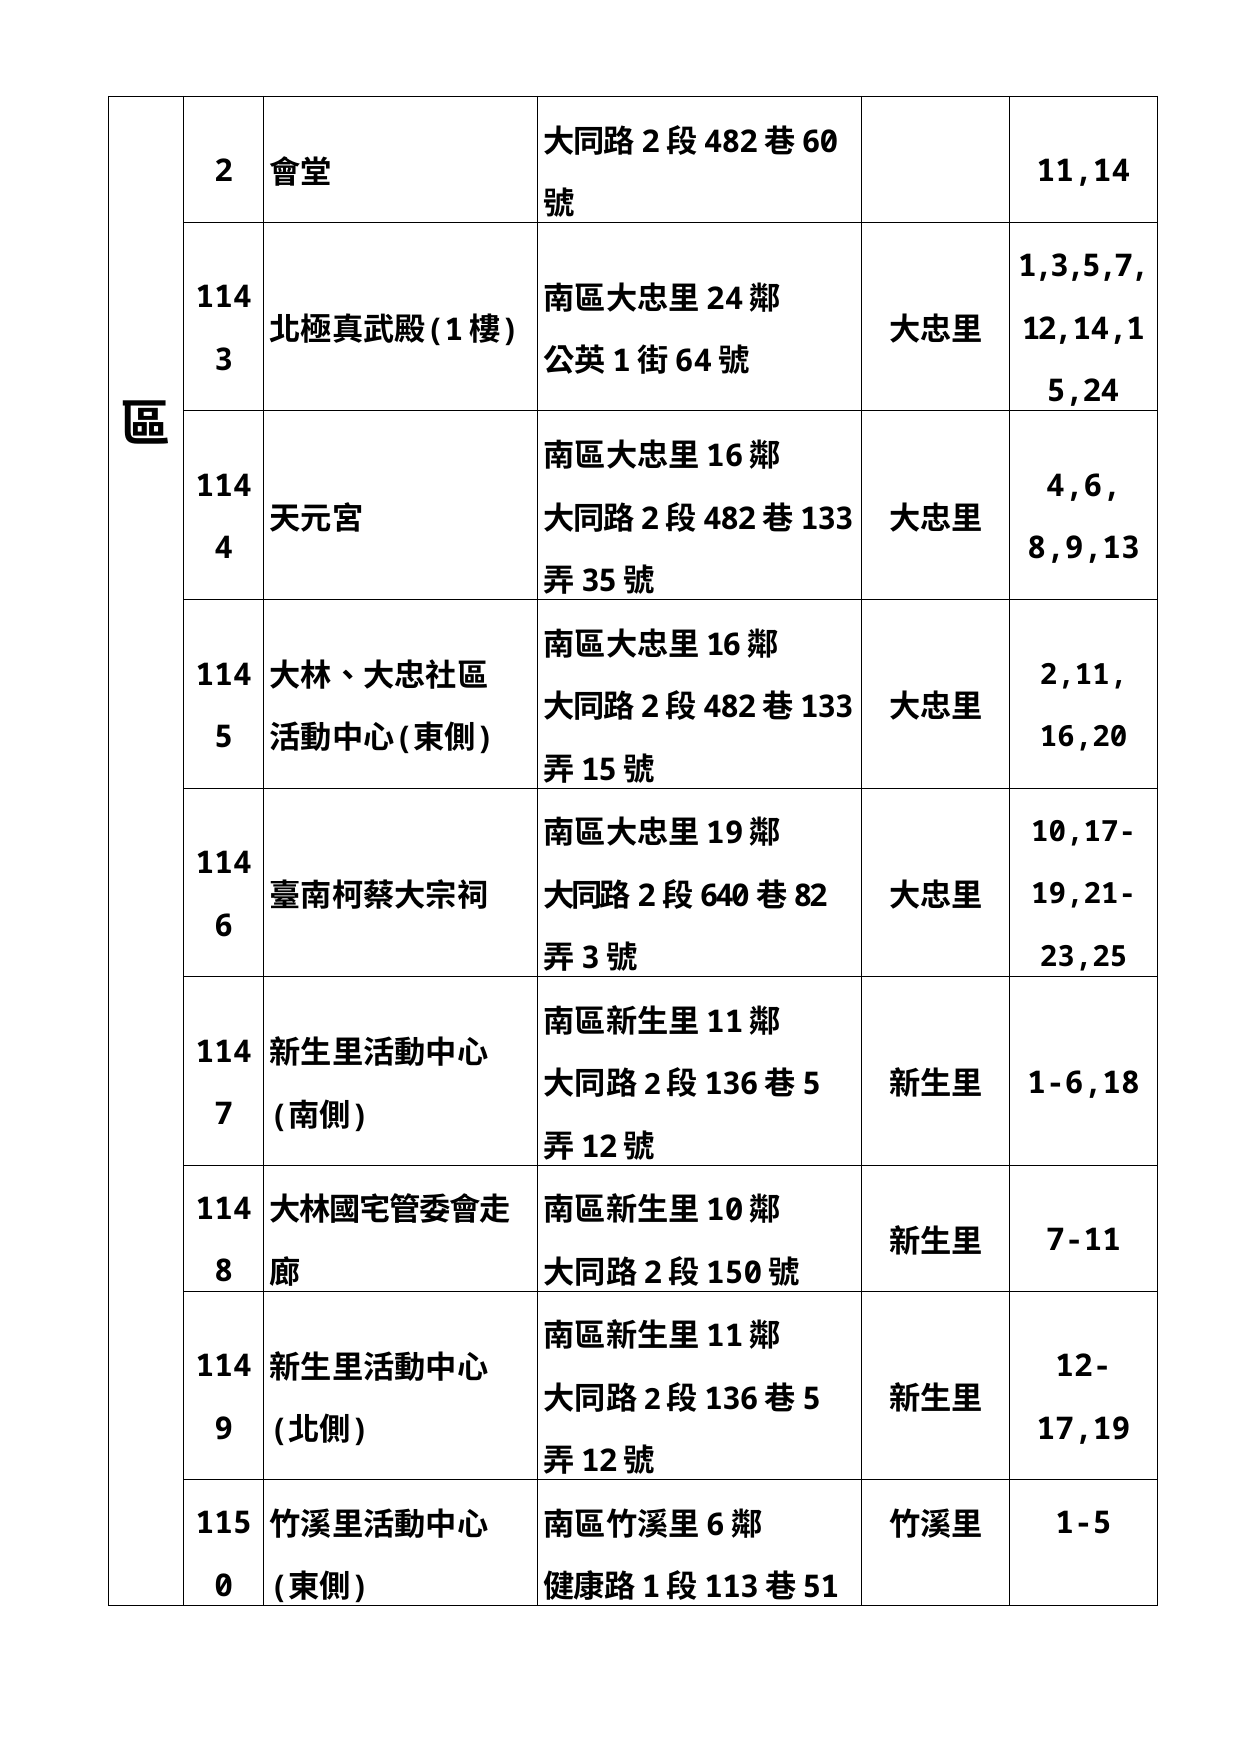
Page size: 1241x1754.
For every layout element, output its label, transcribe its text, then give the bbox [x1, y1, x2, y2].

table_cell 1149 [184, 1292, 263, 1479]
table_cell 新生里活動中心 (南側) [264, 977, 537, 1164]
table_cell 11,14 [1010, 97, 1157, 222]
table_cell 2 [184, 97, 263, 222]
table_cell 新生里 [862, 1292, 1009, 1479]
table_cell 1148 [184, 1166, 263, 1291]
table_cell 大忠里 [862, 411, 1009, 599]
table_cell 大忠里 [862, 789, 1009, 976]
table_cell 10,17-19,21-23,25 [1010, 789, 1157, 976]
table_cell 大忠里 [862, 223, 1009, 410]
table_cell 臺南柯蔡大宗祠 [264, 789, 537, 976]
table_cell 1-6,18 [1010, 977, 1157, 1164]
table_cell 大林、大忠社區 活動中心(東側) [264, 600, 537, 787]
table_cell [862, 97, 1009, 222]
table_cell 竹溪里活動中心(東側) [264, 1480, 537, 1605]
table_cell 大林國宅管委會走廊 [264, 1166, 537, 1291]
table_cell 1147 [184, 977, 263, 1164]
table_cell 北極真武殿(1樓) [264, 223, 537, 410]
table_cell 1146 [184, 789, 263, 976]
table_cell 南區新生里10鄰 大同路2段150號 [538, 1166, 861, 1291]
table_cell 會堂 [264, 97, 537, 222]
table_cell 區 [109, 97, 183, 1605]
table_cell 1,3,5,7,12,14,15,24 [1010, 223, 1157, 410]
table_cell 大忠里 [862, 600, 1009, 787]
table_cell 1145 [184, 600, 263, 787]
table_cell 新生里 [862, 1166, 1009, 1291]
table_cell 大同路2段482巷60號 [538, 97, 861, 222]
table_cell 竹溪里 [862, 1480, 1009, 1605]
table_cell 南區新生里11鄰 大同路2段136巷5弄12號 [538, 1292, 861, 1479]
table_cell 天元宮 [264, 411, 537, 599]
table_cell 12-17,19 [1010, 1292, 1157, 1479]
table_cell 1144 [184, 411, 263, 599]
table_cell 1150 [184, 1480, 263, 1605]
table_cell 1-5 [1010, 1480, 1157, 1605]
table_cell 南區大忠里19鄰 大同路2段640巷82弄3號 [538, 789, 861, 976]
table_cell 南區竹溪里6鄰 健康路1段113巷51 [538, 1480, 861, 1605]
table_cell 南區新生里11鄰 大同路2段136巷5弄12號 [538, 977, 861, 1164]
table_cell 1143 [184, 223, 263, 410]
table_cell 南區大忠里16鄰 大同路2段482巷133弄15號 [538, 600, 861, 787]
table_cell 南區大忠里24鄰 公英1街64號 [538, 223, 861, 410]
table_cell 7-11 [1010, 1166, 1157, 1291]
table_cell 2,11, 16,20 [1010, 600, 1157, 787]
table_cell 4,6, 8,9,13 [1010, 411, 1157, 599]
table_cell 新生里 [862, 977, 1009, 1164]
table_cell 新生里活動中心 (北側) [264, 1292, 537, 1479]
table_cell 南區大忠里16鄰 大同路2段482巷133弄35號 [538, 411, 861, 599]
